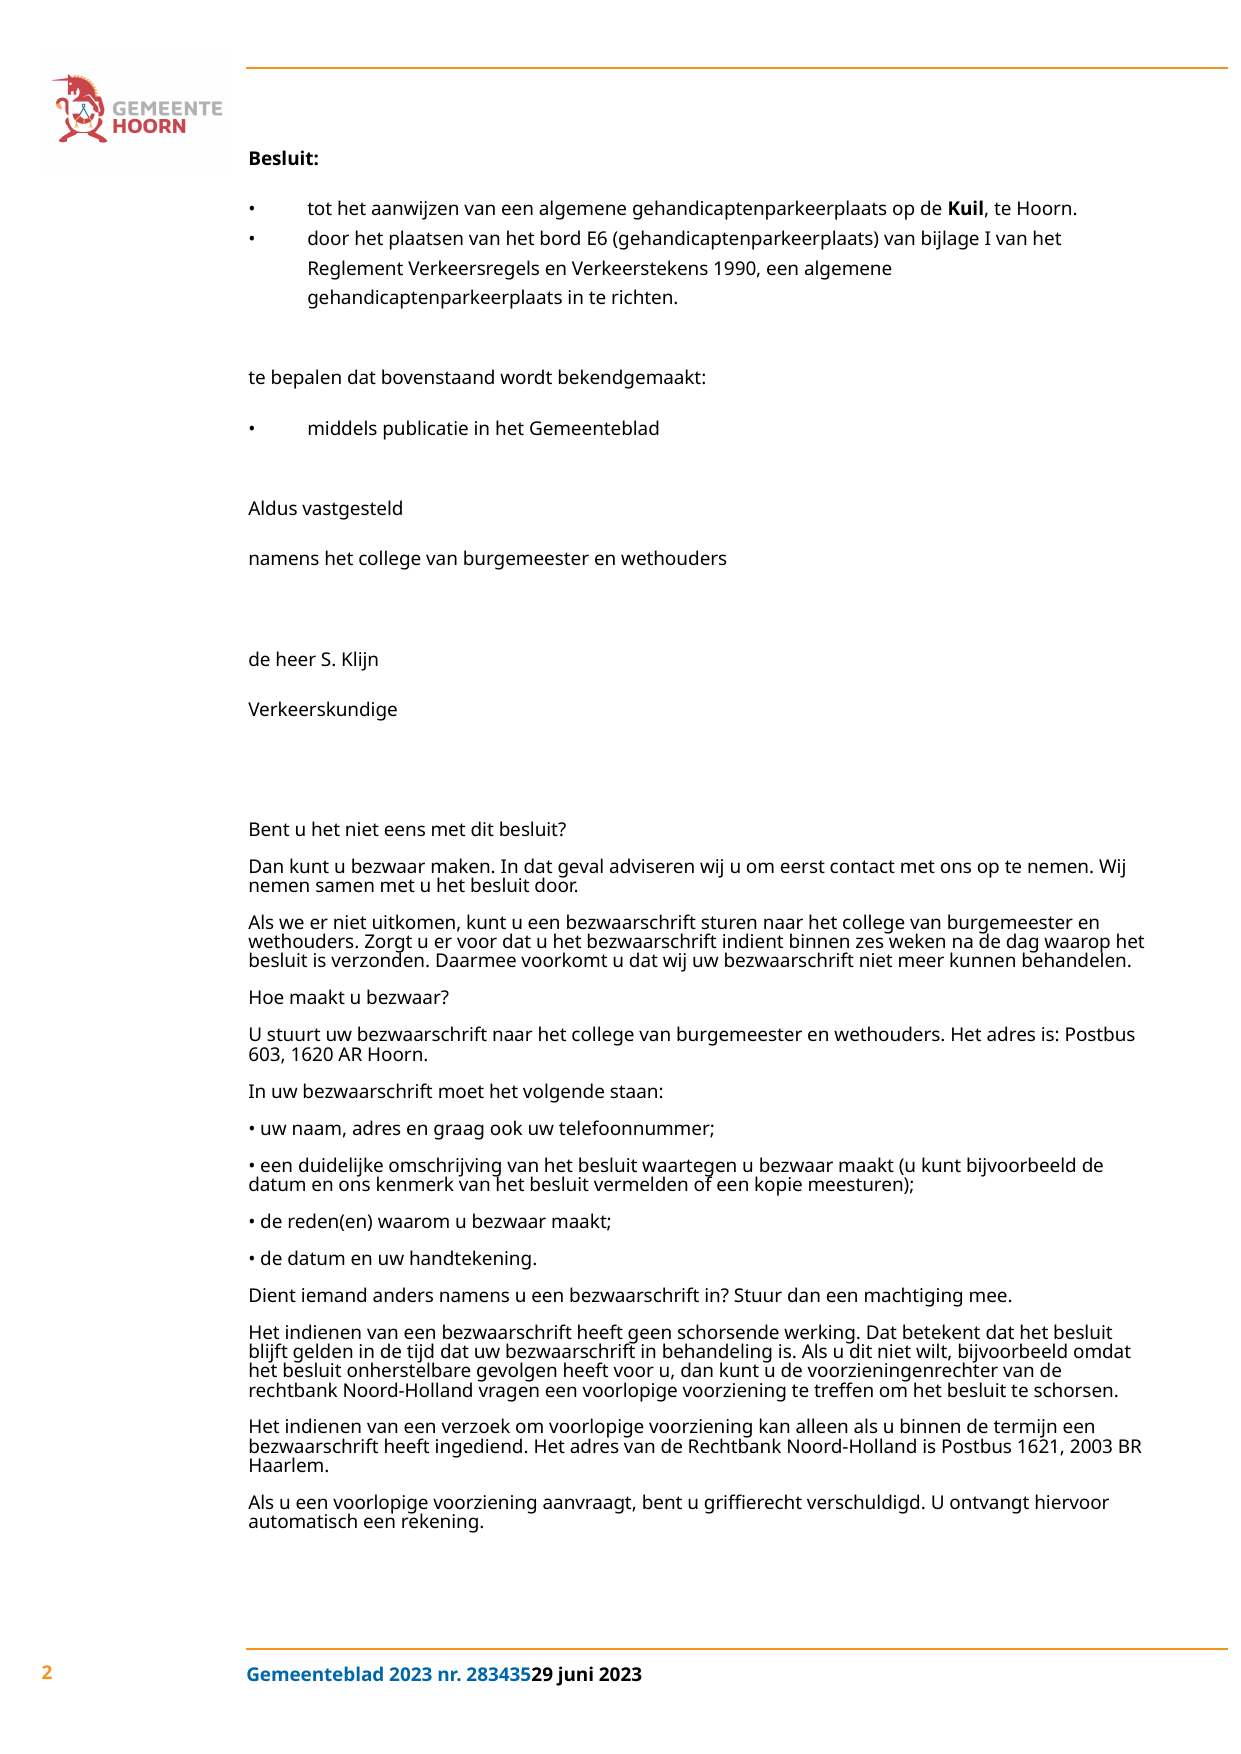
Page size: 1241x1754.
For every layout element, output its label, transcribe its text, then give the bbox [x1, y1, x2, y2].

text Dan kunt u bezwaar maken. In dat geval adviseren wij u om eerst contact met ons op te nemen. Wij nemen samen met u het besluit door. [248, 858, 1152, 896]
text Besluit: [248, 145, 1152, 171]
text • een duidelijke omschrijving van het besluit waartegen u bezwaar maakt (u kunt bijvoorbeeld de datum en ons kenmerk van het besluit vermelden of een kopie meesturen); [248, 1157, 1152, 1195]
text de heer S. Klijn [248, 646, 1152, 672]
text • de datum en uw handtekening. [248, 1250, 1152, 1269]
text Als u een voorlopige voorziening aanvraagt, bent u griffierecht verschuldigd. U ontvangt hiervoor automatisch een rekening. [248, 1494, 1152, 1533]
text • uw naam, adres en graag ook uw telefoonnummer; [248, 1119, 1152, 1139]
text Het indienen van een verzoek om voorlopige voorziening kan alleen als u binnen de termijn een bezwaarschrift heeft ingediend. Het adres van de Rechtbank Noord-Holland is Postbus 1621, 2003 BR Haarlem. [248, 1418, 1152, 1476]
list tot het aanwijzen van een algemene gehandicaptenparkeerplaats op de Kuil, te Hoorn. [248, 196, 1152, 221]
text Verkeerskundige [248, 696, 1152, 722]
text namens het college van burgemeester en wethouders [248, 545, 1152, 571]
text Aldus vastgesteld [248, 495, 1152, 521]
text Bent u het niet eens met dit besluit? [248, 821, 1152, 840]
list door het plaatsen van het bord E6 (gehandicaptenparkeerplaats) van bijlage I van het Reglement Verkeersregels en Verkeerstekens 1990, een algemene gehandicaptenparkeerplaats in te richten. [248, 225, 1152, 310]
text In uw bezwaarschrift moet het volgende staan: [248, 1083, 1152, 1102]
text • de reden(en) waarom u bezwaar maakt; [248, 1213, 1152, 1232]
list middels publicatie in het Gemeenteblad [248, 415, 1152, 441]
text U stuurt uw bezwaarschrift naar het college van burgemeester en wethouders. Het adres is: Postbus 603, 1620 AR Hoorn. [248, 1026, 1152, 1065]
text Als we er niet uitkomen, kunt u een bezwaarschrift sturen naar het college van burgemeester en wethouders. Zorgt u er voor dat u het bezwaarschrift indient binnen zes weken na de dag waarop het besluit is verzonden. Daarmee voorkomt u dat wij uw bezwaarschrift niet meer kunnen behandelen. [248, 914, 1152, 972]
text Hoe maakt u bezwaar? [248, 989, 1152, 1009]
text Dient iemand anders namens u een bezwaarschrift in? Stuur dan een machtiging mee. [248, 1287, 1152, 1306]
text te bepalen dat bovenstaand wordt bekendgemaakt: [248, 364, 1152, 390]
picture [41, 47, 231, 172]
text Het indienen van een bezwaarschrift heeft geen schorsende werking. Dat betekent dat het besluit blijft gelden in de tijd dat uw bezwaarschrift in behandeling is. Als u dit niet wilt, bijvoorbeeld omdat het besluit onherstelbare gevolgen heeft voor u, dan kunt u de voorzieningenrechter van de rechtbank Noord-Holland vragen een voorlopige voorziening te treffen om het besluit te schorsen. [248, 1324, 1152, 1401]
